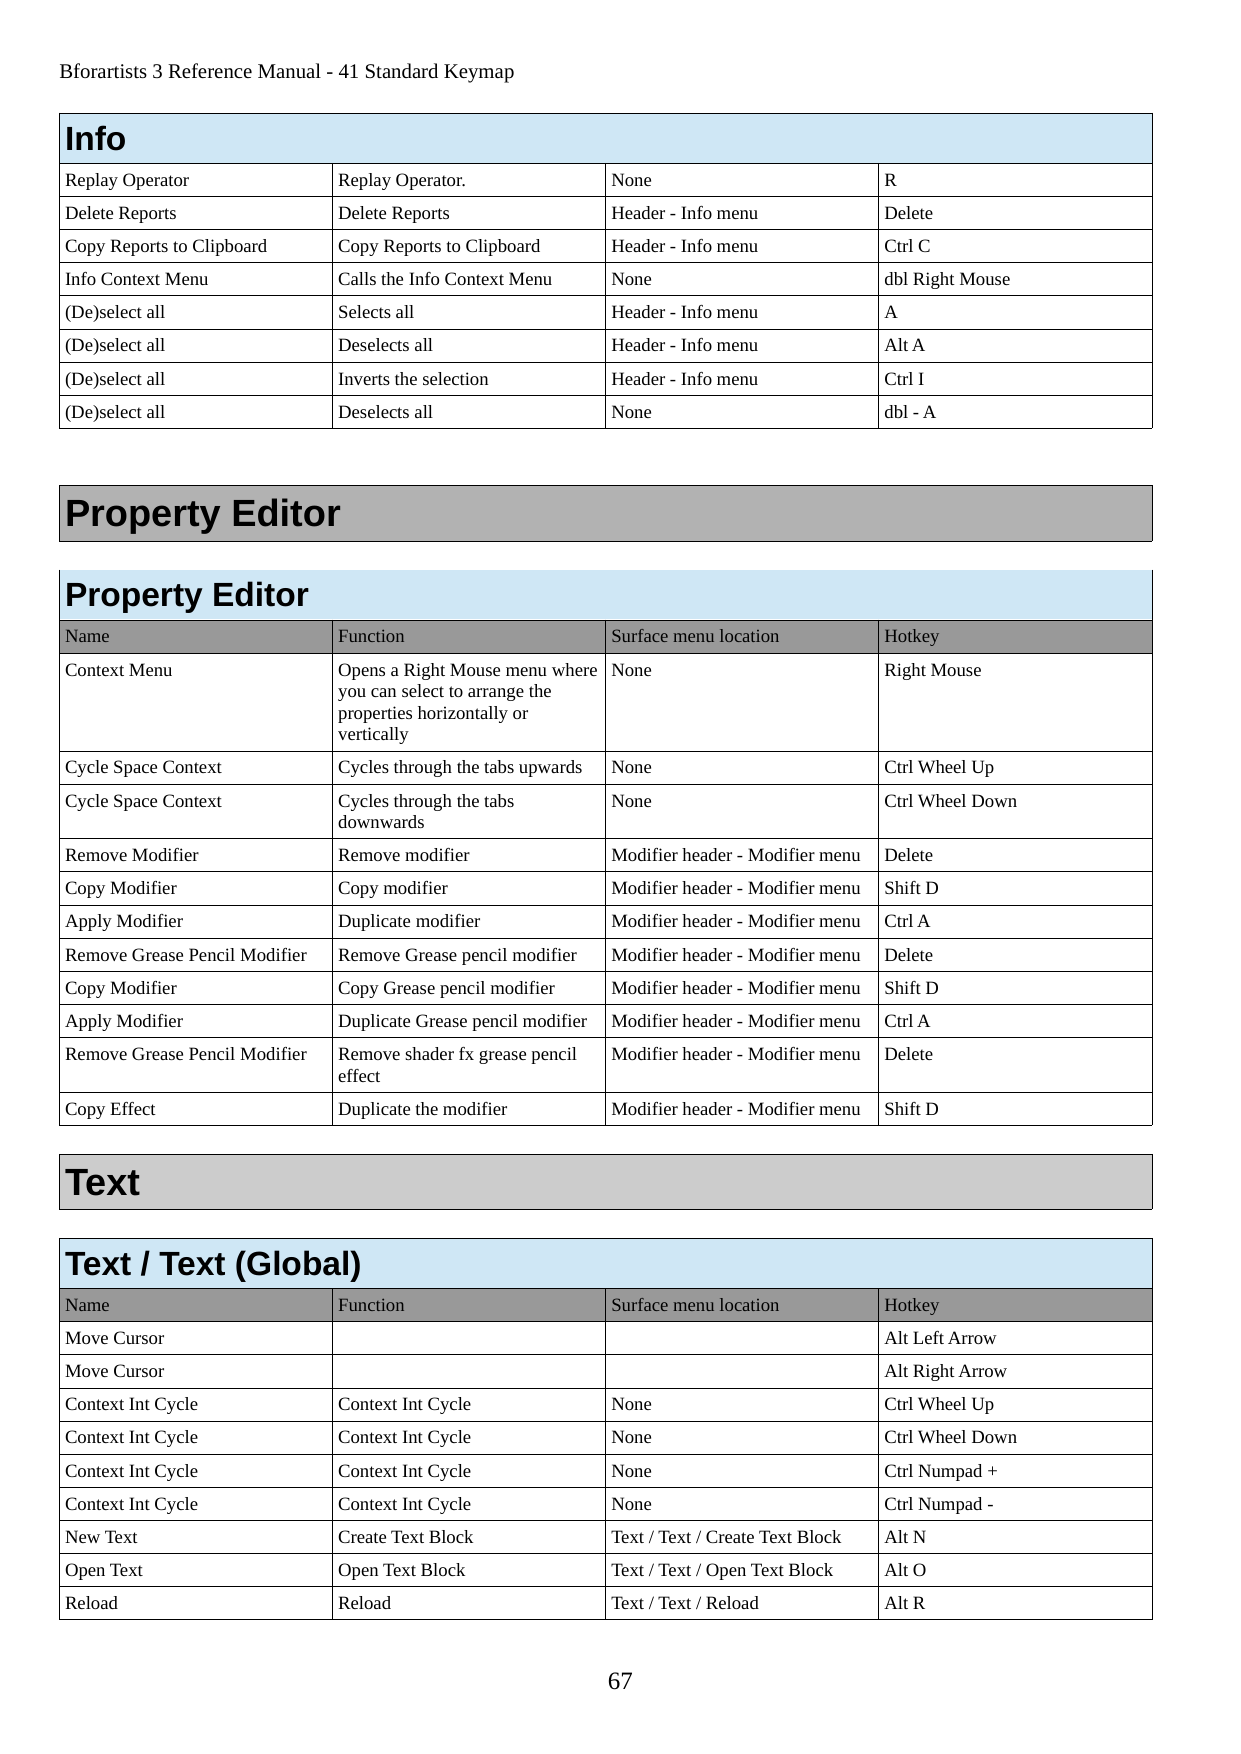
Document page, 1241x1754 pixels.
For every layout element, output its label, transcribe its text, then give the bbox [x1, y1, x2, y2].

table_cell Alt Left Arrow [879, 1322, 1152, 1354]
table_cell Opens a Right Mouse menu where you can select to arrange the properties horizontally or vertically [333, 654, 605, 751]
table_cell Delete Reports [333, 197, 605, 229]
table_cell None [606, 654, 878, 751]
table_cell Deselects all [333, 330, 605, 362]
table_cell [606, 1322, 878, 1354]
table_cell Ctrl A [879, 906, 1152, 938]
table_cell [606, 1355, 878, 1387]
table_cell Delete [879, 839, 1152, 871]
table_header Property Editor [60, 570, 1152, 619]
table_cell (De)select all [60, 330, 332, 362]
table_cell Context Int Cycle [333, 1455, 605, 1487]
table_cell Modifier header - Modifier menu [606, 906, 878, 938]
table_header Text / Text (Global) [60, 1239, 1152, 1288]
table_cell dbl Right Mouse [879, 263, 1152, 295]
table_cell Modifier header - Modifier menu [606, 839, 878, 871]
table_cell Info Context Menu [60, 263, 332, 295]
table_cell Context Menu [60, 654, 332, 751]
table_cell (De)select all [60, 296, 332, 328]
table_cell Text / Text / Create Text Block [606, 1521, 878, 1553]
table_cell Alt R [879, 1587, 1152, 1619]
table_cell None [606, 1488, 878, 1520]
table_cell Context Int Cycle [60, 1422, 332, 1454]
table_cell Remove modifier [333, 839, 605, 871]
table_cell Remove Grease Pencil Modifier [60, 1038, 332, 1092]
table_cell Copy Modifier [60, 872, 332, 904]
table_cell Context Int Cycle [60, 1389, 332, 1421]
table_cell Modifier header - Modifier menu [606, 1005, 878, 1037]
table_cell Move Cursor [60, 1355, 332, 1387]
table_cell Ctrl Wheel Up [879, 752, 1152, 784]
table_cell Function [333, 621, 605, 653]
table_cell Create Text Block [333, 1521, 605, 1553]
table_cell Shift D [879, 872, 1152, 904]
table_cell Inverts the selection [333, 363, 605, 395]
table_cell Ctrl A [879, 1005, 1152, 1037]
table_cell Reload [333, 1587, 605, 1619]
table_cell Alt Right Arrow [879, 1355, 1152, 1387]
table_cell Ctrl I [879, 363, 1152, 395]
table_cell Replay Operator [60, 164, 332, 196]
table_cell Context Int Cycle [333, 1389, 605, 1421]
table_header Text [60, 1155, 1152, 1209]
table_cell Ctrl C [879, 230, 1152, 262]
table_cell Cycles through the tabs upwards [333, 752, 605, 784]
table_cell [333, 1322, 605, 1354]
table_cell Name [60, 621, 332, 653]
table_cell None [606, 752, 878, 784]
table_cell None [606, 1455, 878, 1487]
table_cell Text / Text / Open Text Block [606, 1554, 878, 1586]
table_cell None [606, 1389, 878, 1421]
table_cell Calls the Info Context Menu [333, 263, 605, 295]
table_cell None [606, 1422, 878, 1454]
table_cell Surface menu location [606, 1289, 878, 1321]
table_cell New Text [60, 1521, 332, 1553]
table_cell Alt O [879, 1554, 1152, 1586]
table_cell None [606, 164, 878, 196]
table_cell Copy Modifier [60, 972, 332, 1004]
table_cell Function [333, 1289, 605, 1321]
table_cell None [606, 263, 878, 295]
table_cell Ctrl Numpad - [879, 1488, 1152, 1520]
table_cell Modifier header - Modifier menu [606, 1038, 878, 1092]
table_header Info [60, 114, 1152, 163]
table_cell A [879, 296, 1152, 328]
table_cell Header - Info menu [606, 230, 878, 262]
table_cell Hotkey [879, 621, 1152, 653]
table_cell R [879, 164, 1152, 196]
table_cell None [606, 396, 878, 428]
table_cell Modifier header - Modifier menu [606, 872, 878, 904]
table_cell Apply Modifier [60, 906, 332, 938]
table_cell Move Cursor [60, 1322, 332, 1354]
table_cell Surface menu location [606, 621, 878, 653]
table_cell Ctrl Wheel Up [879, 1389, 1152, 1421]
table_cell Duplicate modifier [333, 906, 605, 938]
table_cell Copy Effect [60, 1093, 332, 1125]
table_cell Right Mouse [879, 654, 1152, 751]
table_cell dbl - A [879, 396, 1152, 428]
table_cell Delete Reports [60, 197, 332, 229]
table_cell Delete [879, 1038, 1152, 1092]
table_cell Reload [60, 1587, 332, 1619]
table_cell Cycles through the tabs downwards [333, 785, 605, 838]
table_cell Header - Info menu [606, 197, 878, 229]
table_cell Replay Operator. [333, 164, 605, 196]
table_cell Modifier header - Modifier menu [606, 972, 878, 1004]
table_cell Copy Grease pencil modifier [333, 972, 605, 1004]
table_cell Context Int Cycle [60, 1488, 332, 1520]
table_cell Shift D [879, 1093, 1152, 1125]
table_cell Ctrl Wheel Down [879, 1422, 1152, 1454]
table_cell Alt A [879, 330, 1152, 362]
table_cell Open Text [60, 1554, 332, 1586]
table_cell Duplicate the modifier [333, 1093, 605, 1125]
table_cell Cycle Space Context [60, 752, 332, 784]
table_cell Alt N [879, 1521, 1152, 1553]
table_cell Hotkey [879, 1289, 1152, 1321]
table_cell Modifier header - Modifier menu [606, 1093, 878, 1125]
table_cell Text / Text / Reload [606, 1587, 878, 1619]
table_cell Delete [879, 197, 1152, 229]
table_cell Context Int Cycle [333, 1422, 605, 1454]
table_cell Ctrl Wheel Down [879, 785, 1152, 838]
table_cell None [606, 785, 878, 838]
table_cell Selects all [333, 296, 605, 328]
table_cell Remove Modifier [60, 839, 332, 871]
table_cell Header - Info menu [606, 296, 878, 328]
table_cell Apply Modifier [60, 1005, 332, 1037]
table_cell Copy modifier [333, 872, 605, 904]
table_header Property Editor [60, 486, 1152, 541]
table_cell Copy Reports to Clipboard [333, 230, 605, 262]
table_cell Remove shader fx grease pencil effect [333, 1038, 605, 1092]
table_cell Ctrl Numpad + [879, 1455, 1152, 1487]
table_cell [333, 1355, 605, 1387]
table_cell Remove Grease Pencil Modifier [60, 939, 332, 971]
table_cell Modifier header - Modifier menu [606, 939, 878, 971]
table_cell Deselects all [333, 396, 605, 428]
table_cell Header - Info menu [606, 363, 878, 395]
table_cell Header - Info menu [606, 330, 878, 362]
table_cell Open Text Block [333, 1554, 605, 1586]
table_cell Context Int Cycle [333, 1488, 605, 1520]
table_cell Remove Grease pencil modifier [333, 939, 605, 971]
table_cell Shift D [879, 972, 1152, 1004]
table_cell (De)select all [60, 363, 332, 395]
table_cell Copy Reports to Clipboard [60, 230, 332, 262]
table_cell Duplicate Grease pencil modifier [333, 1005, 605, 1037]
table_cell Name [60, 1289, 332, 1321]
table_cell Delete [879, 939, 1152, 971]
table_cell Context Int Cycle [60, 1455, 332, 1487]
table_cell Cycle Space Context [60, 785, 332, 838]
table_cell (De)select all [60, 396, 332, 428]
